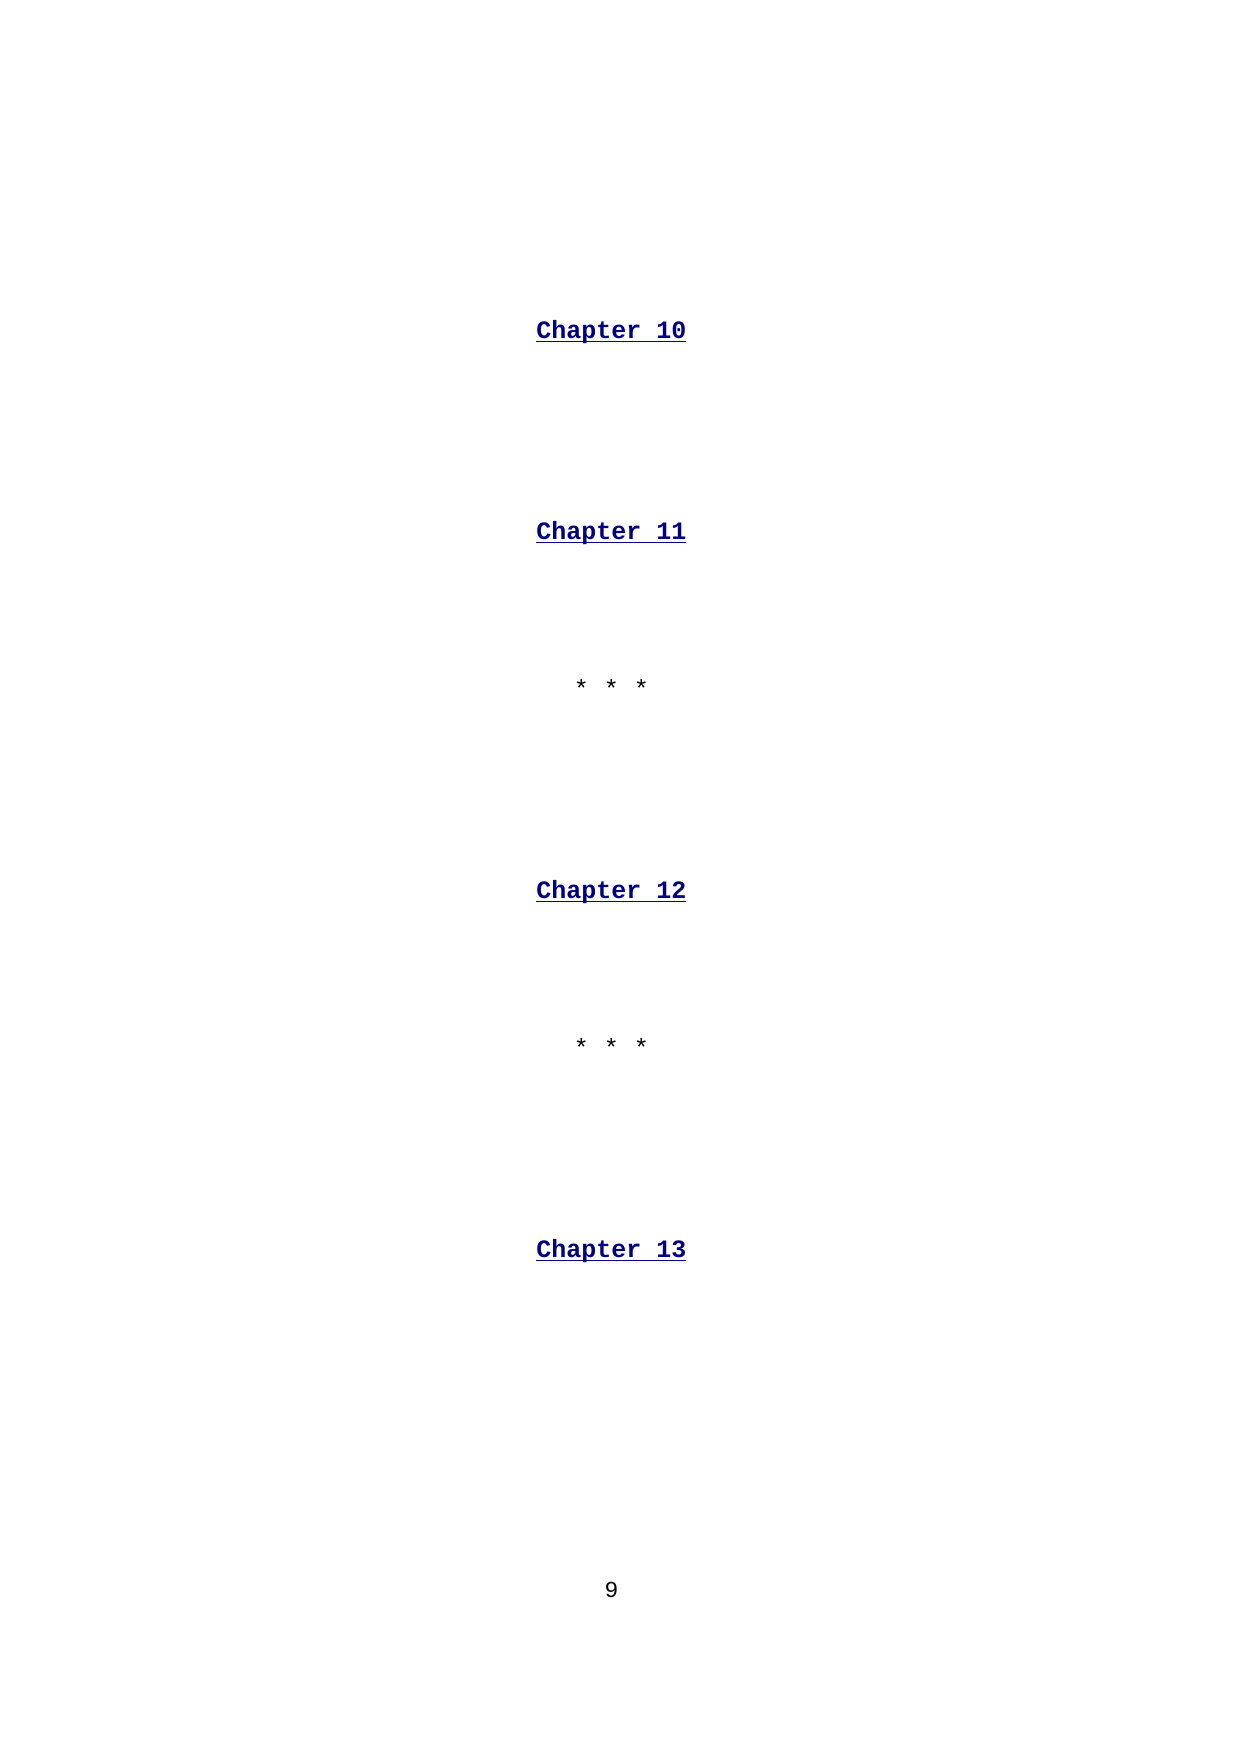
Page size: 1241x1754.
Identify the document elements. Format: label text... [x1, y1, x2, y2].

subtitle Chapter 11 [159, 505, 1063, 548]
subtitle Chapter 10 [159, 304, 1063, 347]
subtitle * * * [159, 1022, 1063, 1065]
subtitle * * * [159, 663, 1063, 706]
subtitle Chapter 12 [159, 864, 1063, 907]
subtitle Chapter 13 [159, 1223, 1063, 1266]
